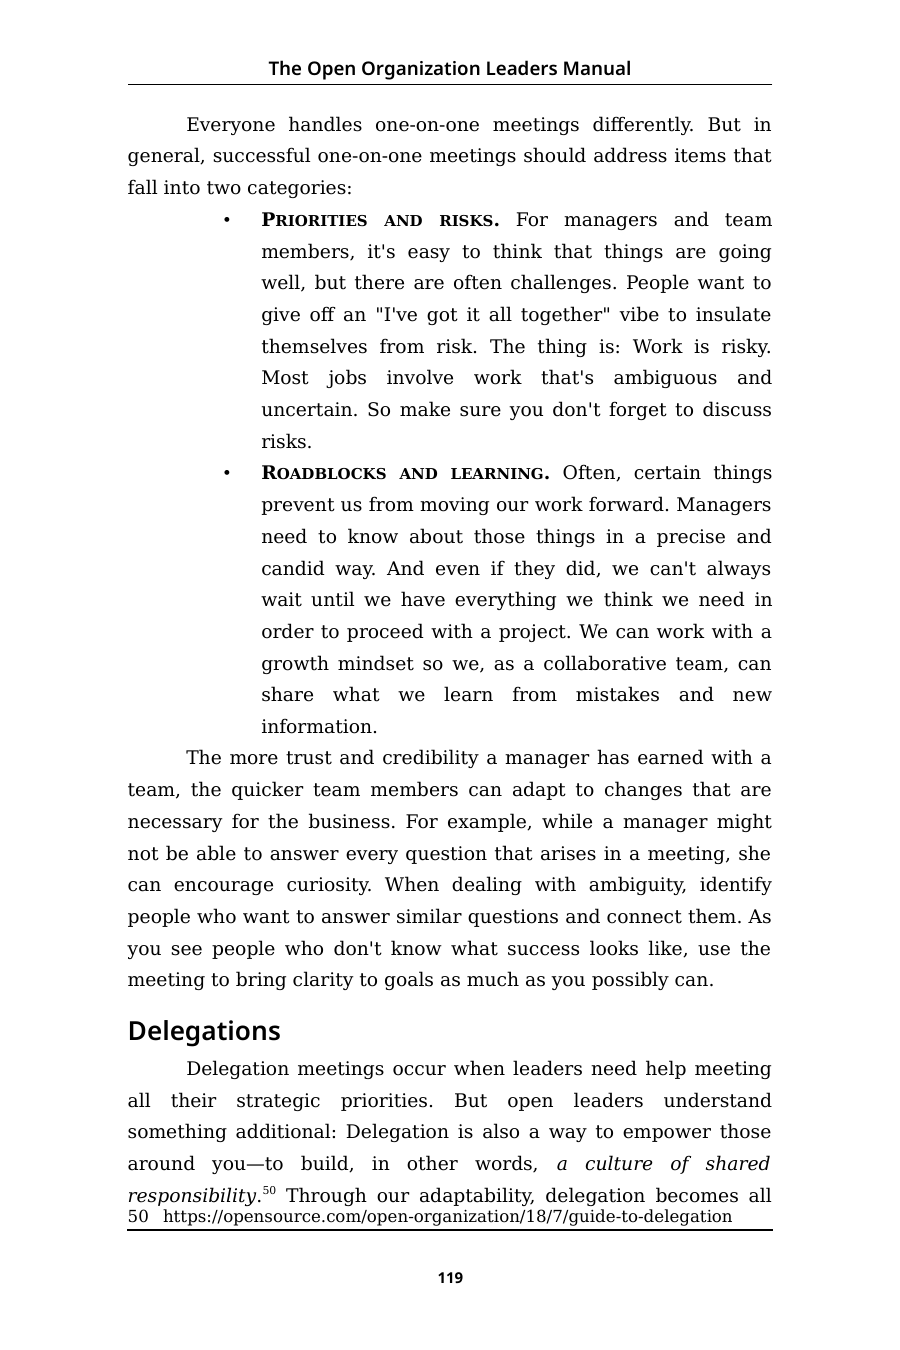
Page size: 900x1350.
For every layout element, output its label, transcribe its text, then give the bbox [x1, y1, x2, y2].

text Everyone handles one-on-one meetings differently. But in general, successful one-on-one meetings should address items that fall into two categories: [127, 114, 772, 199]
text The more trust and credibility a manager has earned with a team, the quicker team members can adapt to changes that are necessary for the business. For example, while a manager might not be able to answer every question that arises in a meeting, she can encourage curiosity. When dealing with ambiguity, identify people who want to answer similar questions and connect them. As you see people who don't know what success looks like, use the meeting to bring clarity to goals as much as you possibly can. [127, 748, 772, 991]
list Roadblocks and learning. Often, certain things prevent us from moving our work forward. Managers need to know about those things in a precise and candid way. And even if they did, we can't always wait until we have everything we think we need in order to proceed with a project. We can work with a growth mindset so we, as a collaborative team, can share what we learn from mistakes and new information. [223, 462, 772, 738]
list Priorities and risks. For managers and team members, it's easy to think that things are going well, but there are often challenges. People want to give off an "I've got it all together" vibe to insulate themselves from risk. The thing is: Work is risky. Most jobs involve work that's ambiguous and uncertain. So make sure you don't forget to discuss risks. [223, 209, 772, 453]
text Delegation meetings occur when leaders need help meeting all their strategic priorities. But open leaders understand something additional: Delegation is also a way to empower those around you—to build, in other words, a culture of shared responsibility. Through our adaptability, delegation becomes all [127, 1058, 772, 1207]
text https://opensource.com/open-organization/18/7/guide-to-delegation [127, 1207, 772, 1226]
subtitle Delegations [127, 1016, 772, 1046]
